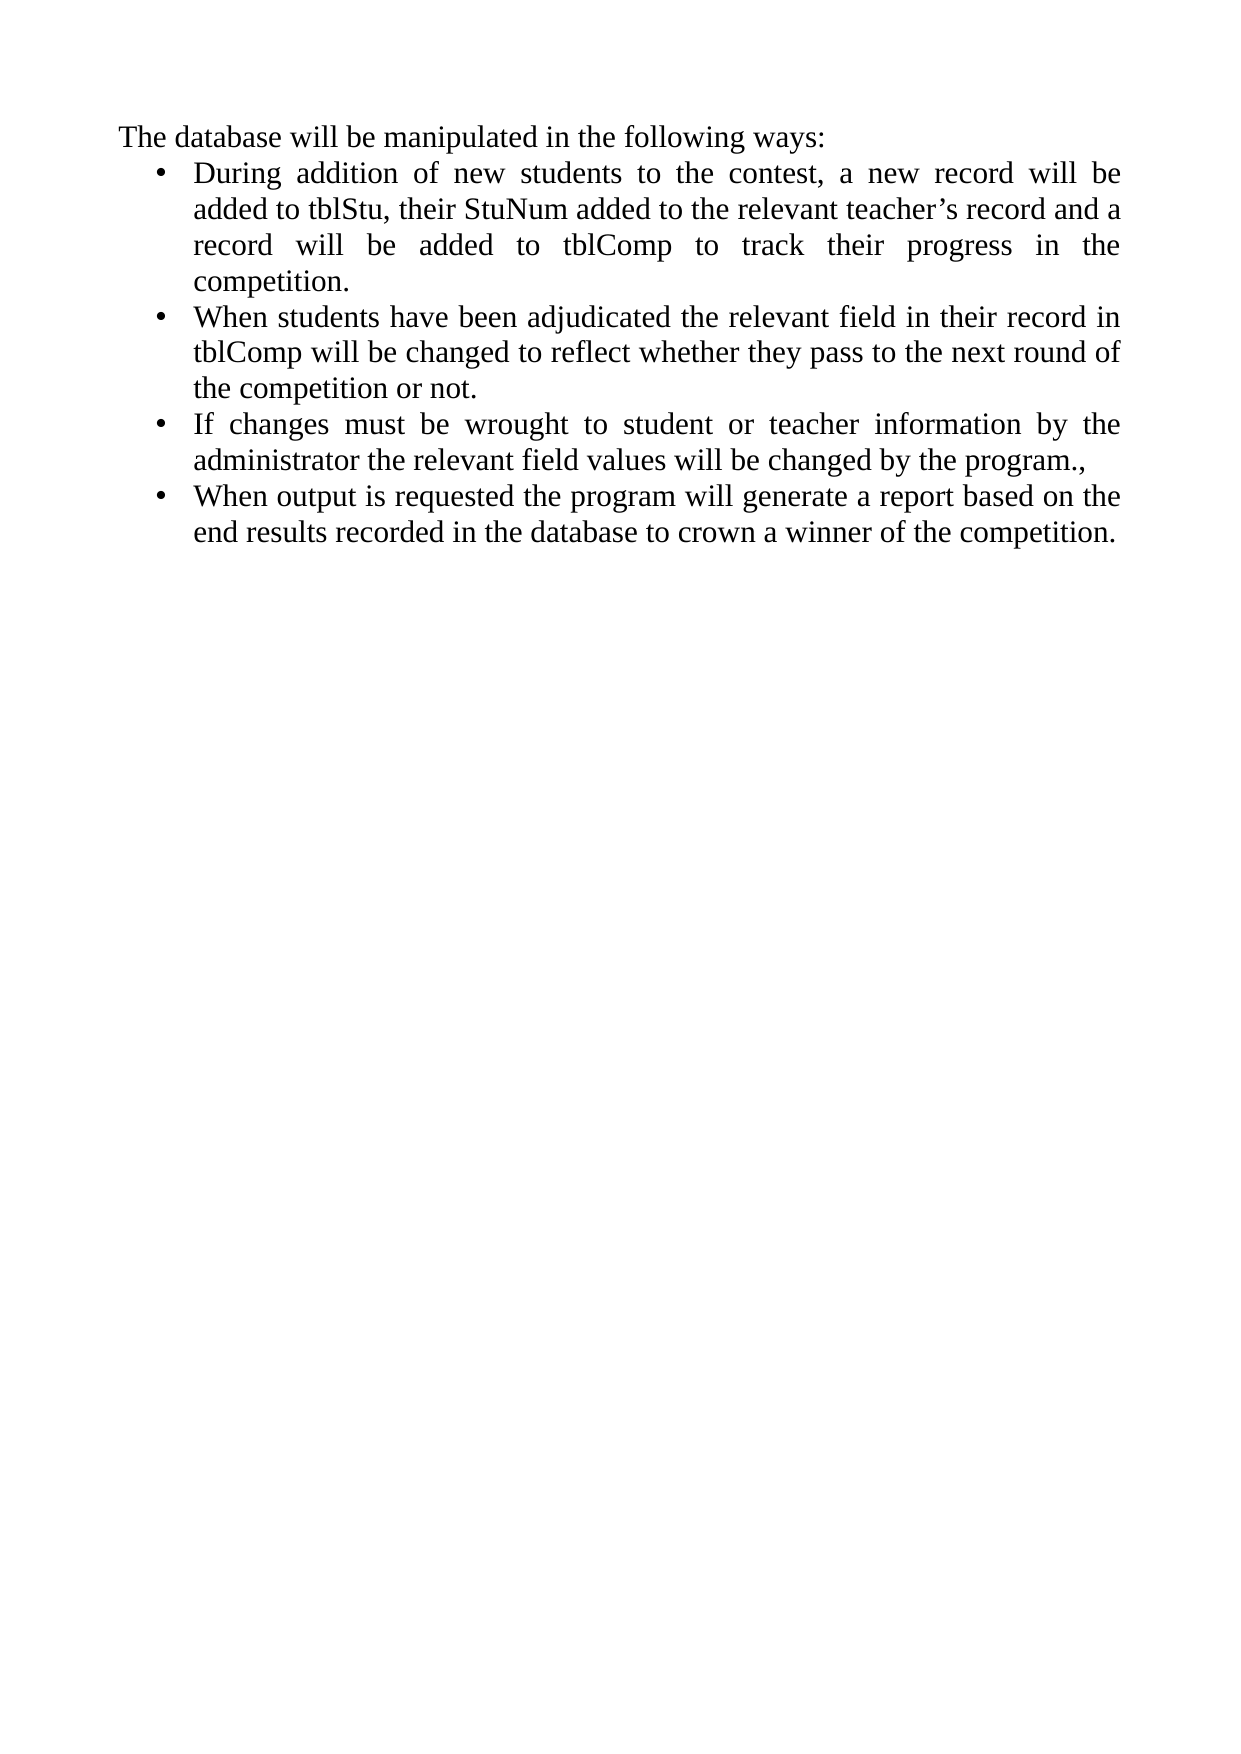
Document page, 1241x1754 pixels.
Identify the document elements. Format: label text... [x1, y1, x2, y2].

list When students have been adjudicated the relevant field in their record in tblComp will be changed to reflect whether they pass to the next round of the competition or not. [156, 298, 1122, 406]
list During addition of new students to the contest, a new record will be added to tblStu, their StuNum added to the relevant teacher’s record and a record will be added to tblComp to track their progress in the competition. [156, 154, 1122, 298]
text The database will be manipulated in the following ways: [118, 118, 1122, 154]
list When output is requested the program will generate a report based on the end results recorded in the database to crown a winner of the competition. [156, 477, 1122, 549]
list If changes must be wrought to student or teacher information by the administrator the relevant field values will be changed by the program., [156, 406, 1122, 477]
